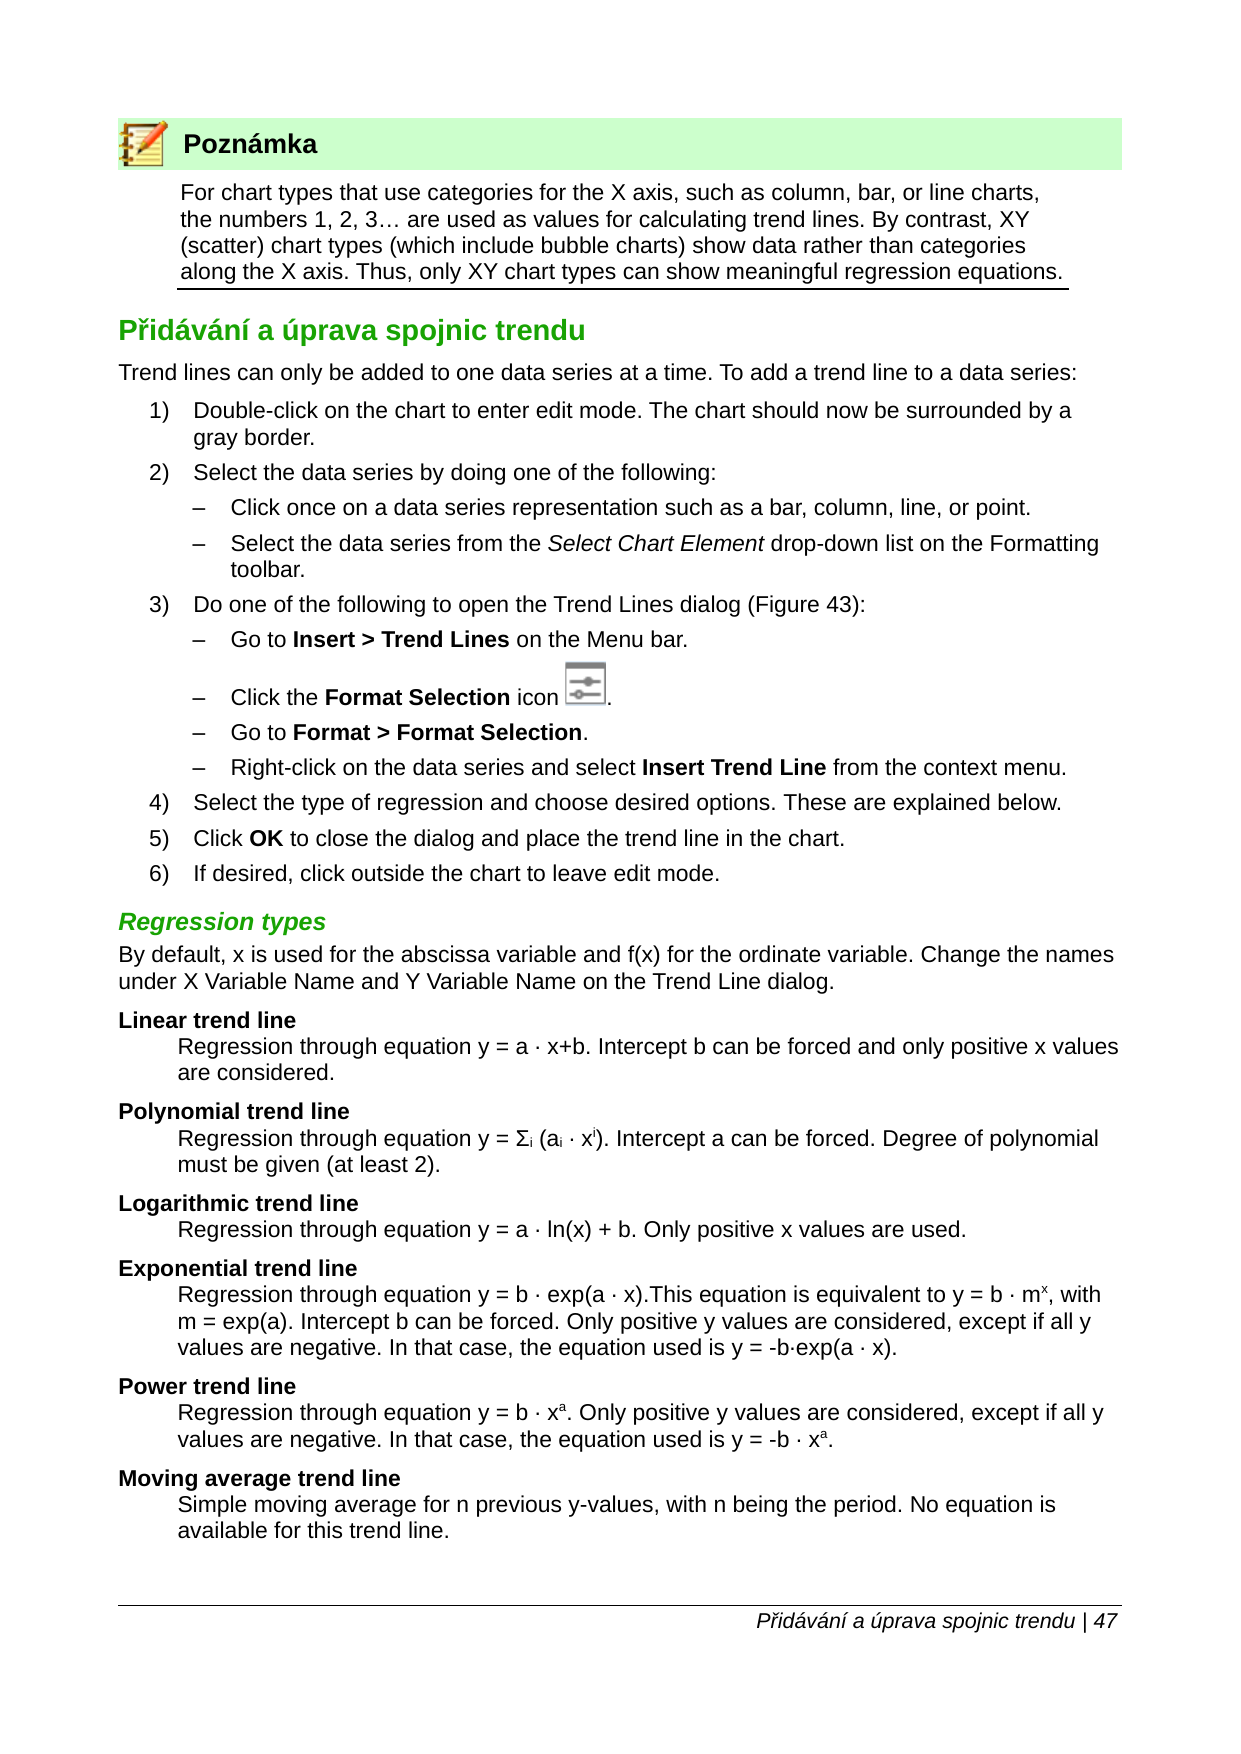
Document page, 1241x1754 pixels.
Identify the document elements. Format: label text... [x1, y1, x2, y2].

list Select the type of regression and choose desired options. These are explained below. [169, 789, 1122, 816]
text Exponential trend line [118, 1255, 1122, 1281]
list If desired, click outside the chart to leave edit mode. [169, 860, 1122, 886]
list Go to Format > Format Selection. [192, 719, 1122, 745]
list Right-click on the data series and select Insert Trend Line from the context menu. [192, 754, 1122, 781]
list Click OK to close the dialog and place the trend line in the chart. [169, 824, 1122, 851]
text Power trend line [118, 1373, 1122, 1399]
text Linear trend line [118, 1007, 1122, 1033]
text By default, x is used for the abscissa variable and f(x) for the ordinate variable. Change the names under X Variable Name and Y Variable Name on the Trend Line dialog. [118, 941, 1122, 994]
subtitle Přidávání a úprava spojnic trendu [118, 313, 1122, 347]
list Click once on a data series representation such as a bar, column, line, or point. [192, 494, 1122, 521]
text Regression through equation y = b ∙ xa. Only positive y values are considered, except if all y values are negative. In that case, the equation used is y = -b ∙ xa. [177, 1399, 1122, 1452]
list Click the Format Selection icon . [192, 661, 1122, 710]
text For chart types that use categories for the X axis, such as column, bar, or line charts, the numbers 1, 2, 3… are used as values for calculating trend lines. By contrast, XY (scatter) chart types (which include bubble charts) show data rather than categories along the X axis. Thus, only XY chart types can show meaningful regression equations. [177, 176, 1069, 288]
text Simple moving average for n previous y-values, with n being the period. No equation is available for this trend line. [177, 1491, 1122, 1543]
subtitle Poznámka [118, 118, 1122, 170]
list Do one of the following to open the Trend Lines dialog (Figure 43): [169, 591, 1122, 617]
text Polynomial trend line [118, 1098, 1122, 1124]
list Double-click on the chart to enter edit mode. The chart should now be surrounded by a gray border. [169, 397, 1122, 450]
list Select the data series from the Select Chart Element drop-down list on the Formatting toolbar. [192, 529, 1122, 582]
text Regression through equation y = b ∙ exp(a ∙ x).This equation is equivalent to y = b ∙ mx, with m = exp(a). Intercept b can be forced. Only positive y values are considered, except if all y values are negative. In that case, the equation used is y = -b∙exp(a ∙ x). [177, 1281, 1122, 1360]
text Regression through equation y = Σi (ai ∙ xi). Intercept a can be forced. Degree of polynomial must be given (at least 2). [177, 1124, 1122, 1177]
text Logarithmic trend line [118, 1190, 1122, 1216]
text Trend lines can only be added to one data series at a time. To add a trend line to a data series: [118, 359, 1122, 385]
text Moving average trend line [118, 1464, 1122, 1491]
text Regression through equation y = a ∙ ln(x) + b. Only positive x values are used. [177, 1216, 1122, 1242]
text Regression through equation y = a ∙ x+b. Intercept b can be forced and only positive x values are considered. [177, 1033, 1122, 1086]
list Select the data series by doing one of the following: [169, 459, 1122, 485]
picture [119, 119, 170, 170]
picture [565, 661, 606, 706]
list Go to Insert > Trend Lines on the Menu bar. [192, 626, 1122, 653]
subtitle Regression types [118, 907, 1122, 936]
